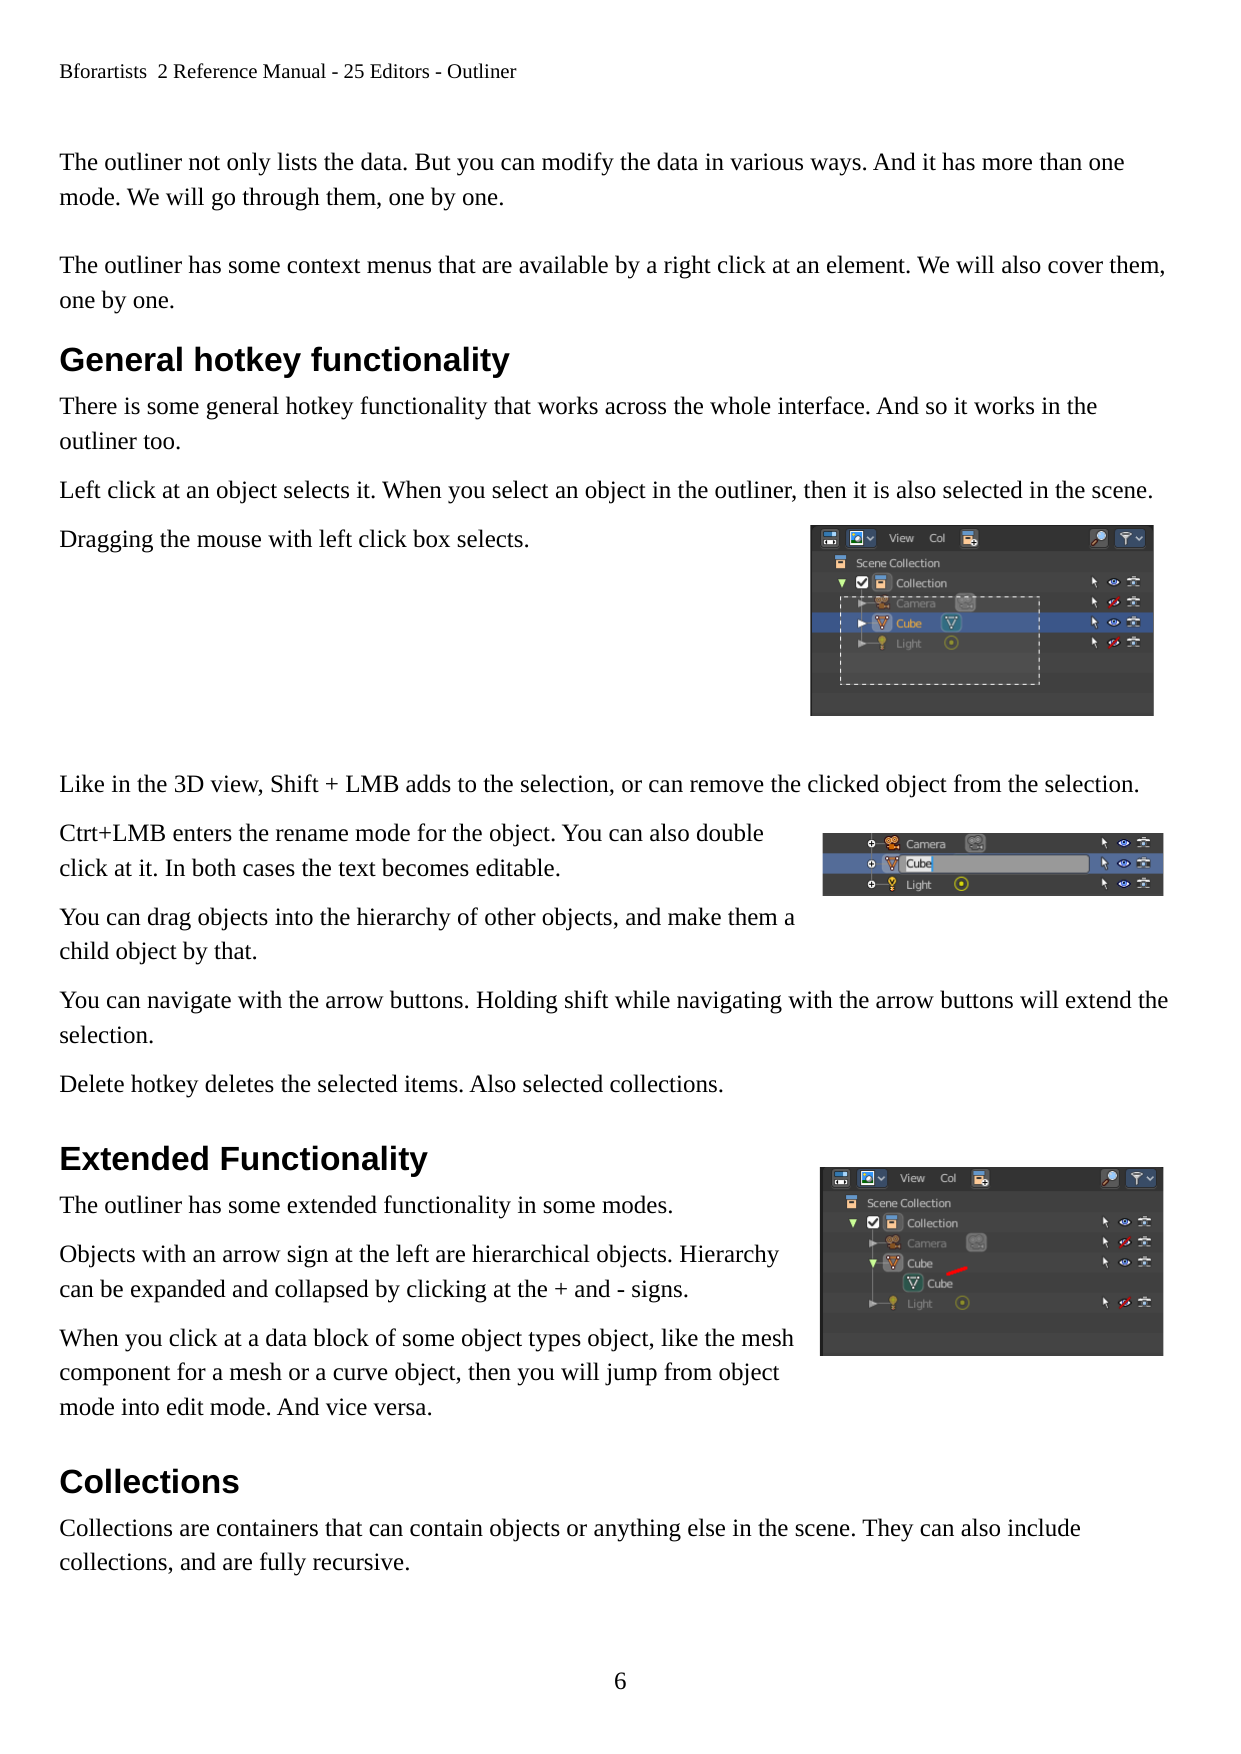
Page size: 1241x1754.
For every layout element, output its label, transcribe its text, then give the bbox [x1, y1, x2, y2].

text Objects with an arrow sign at the left are hierarchical objects. Hierarchy can be expanded and collapsed by clicking at the + and - signs. [59, 1239, 819, 1302]
picture [810, 525, 1154, 716]
picture [822, 833, 1164, 896]
text When you click at a data block of some object types object, like the mesh component for a mesh or a curve object, then you will jump from object mode into edit mode. And vice versa. [59, 1323, 1181, 1420]
text There is some general hotkey functionality that works across the whole interface. And so it works in the outliner too. [59, 391, 1181, 455]
text You can navigate with the arrow buttons. Holding shift while navigating with the arrow buttons will extend the selection. [59, 986, 1181, 1049]
text You can drag objects into the hierarchy of other objects, and make them a child object by that. [59, 902, 1181, 965]
text Collections are containers that can contain objects or anything else in the scene. They can also include collections, and are fully recursive. [59, 1513, 1181, 1576]
text Delete hotkey deletes the selected items. Also selected collections. [59, 1069, 1181, 1098]
text Like in the 3D view, Shift + LMB adds to the selection, or can remove the clicked object from the selection. [59, 769, 1181, 798]
text Dragging the mouse with left click box selects. [59, 524, 1181, 553]
subtitle Extended Functionality [59, 1139, 1181, 1178]
subtitle Collections [59, 1462, 1181, 1500]
text The outliner not only lists the data. But you can modify the data in various ways. And it has more than one mode. We will go through them, one by one. [59, 147, 1181, 210]
text Left click at an object selects it. When you select an object in the outliner, then it is also selected in the scene. [59, 475, 1181, 504]
text Ctrt+LMB enters the rename mode for the object. You can also double click at it. In both cases the text becomes editable. [59, 818, 1181, 882]
text The outliner has some extended functionality in some modes. [59, 1190, 819, 1219]
picture [819, 1167, 1164, 1356]
subtitle General hotkey functionality [59, 340, 1181, 379]
text The outliner has some context menus that are available by a right click at an element. We will also cover them, one by one. [59, 251, 1181, 314]
